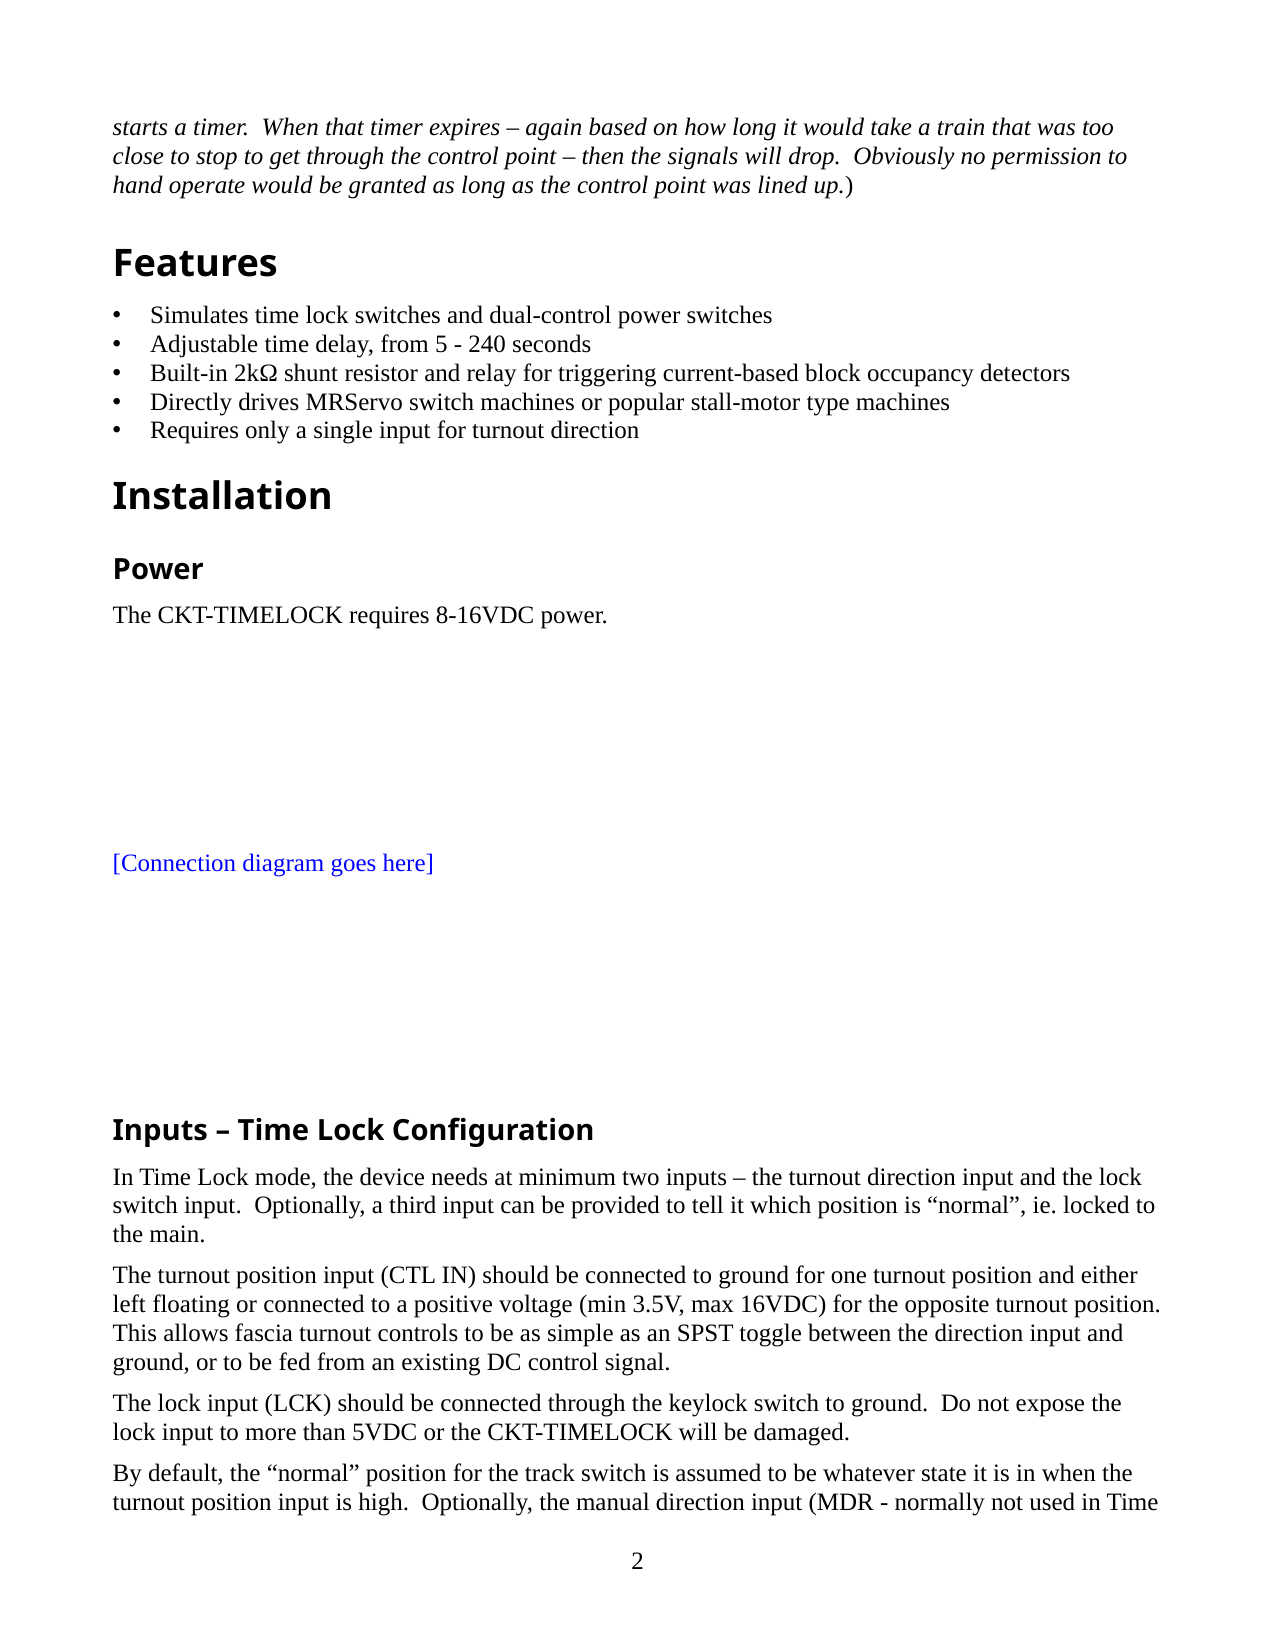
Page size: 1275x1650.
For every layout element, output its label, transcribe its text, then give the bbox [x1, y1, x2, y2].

text The turnout position input (CTL IN) should be connected to ground for one turnout position and either left floating or connected to a positive voltage (min 3.5V, max 16VDC) for the opposite turnout position. This allows fascia turnout controls to be as simple as an SPST toggle between the direction input and ground, or to be fed from an existing DC control signal. [112, 1261, 1162, 1376]
text The lock input (LCK) should be connected through the keylock switch to ground. Do not expose the lock input to more than 5VDC or the CKT-TIMELOCK will be damaged. [112, 1388, 1162, 1446]
list Simulates time lock switches and dual-control power switches [112, 300, 1162, 329]
subtitle Inputs – Time Lock Configuration [112, 1110, 1162, 1149]
subtitle Features [112, 236, 1162, 288]
list Directly drives MRServo switch machines or popular stall-motor type machines [112, 387, 1162, 415]
text starts a timer. When that timer expires – again based on how long it would take a train that was too close to stop to get through the control point – then the signals will drop. Obviously no permission to hand operate would be granted as long as the control point was lined up.) [112, 112, 1162, 199]
list Built-in 2kΩ shunt resistor and relay for triggering current-based block occupancy detectors [112, 358, 1162, 387]
list Adjustable time delay, from 5 - 240 seconds [112, 329, 1162, 358]
subtitle Installation [112, 469, 1162, 521]
text The CKT-TIMELOCK requires 8-16VDC power. [112, 600, 1162, 629]
subtitle Power [112, 548, 1162, 588]
text By default, the “normal” position for the track switch is assumed to be whatever state it is in when the turnout position input is high. Optionally, the manual direction input (MDR - normally not used in Time [112, 1458, 1162, 1516]
text In Time Lock mode, the device needs at minimum two inputs – the turnout direction input and the lock switch input. Optionally, a third input can be provided to tell it which position is “normal”, ie. locked to the main. [112, 1162, 1162, 1248]
text [Connection diagram goes here] [112, 848, 1162, 876]
list Requires only a single input for turnout direction [112, 415, 1162, 444]
